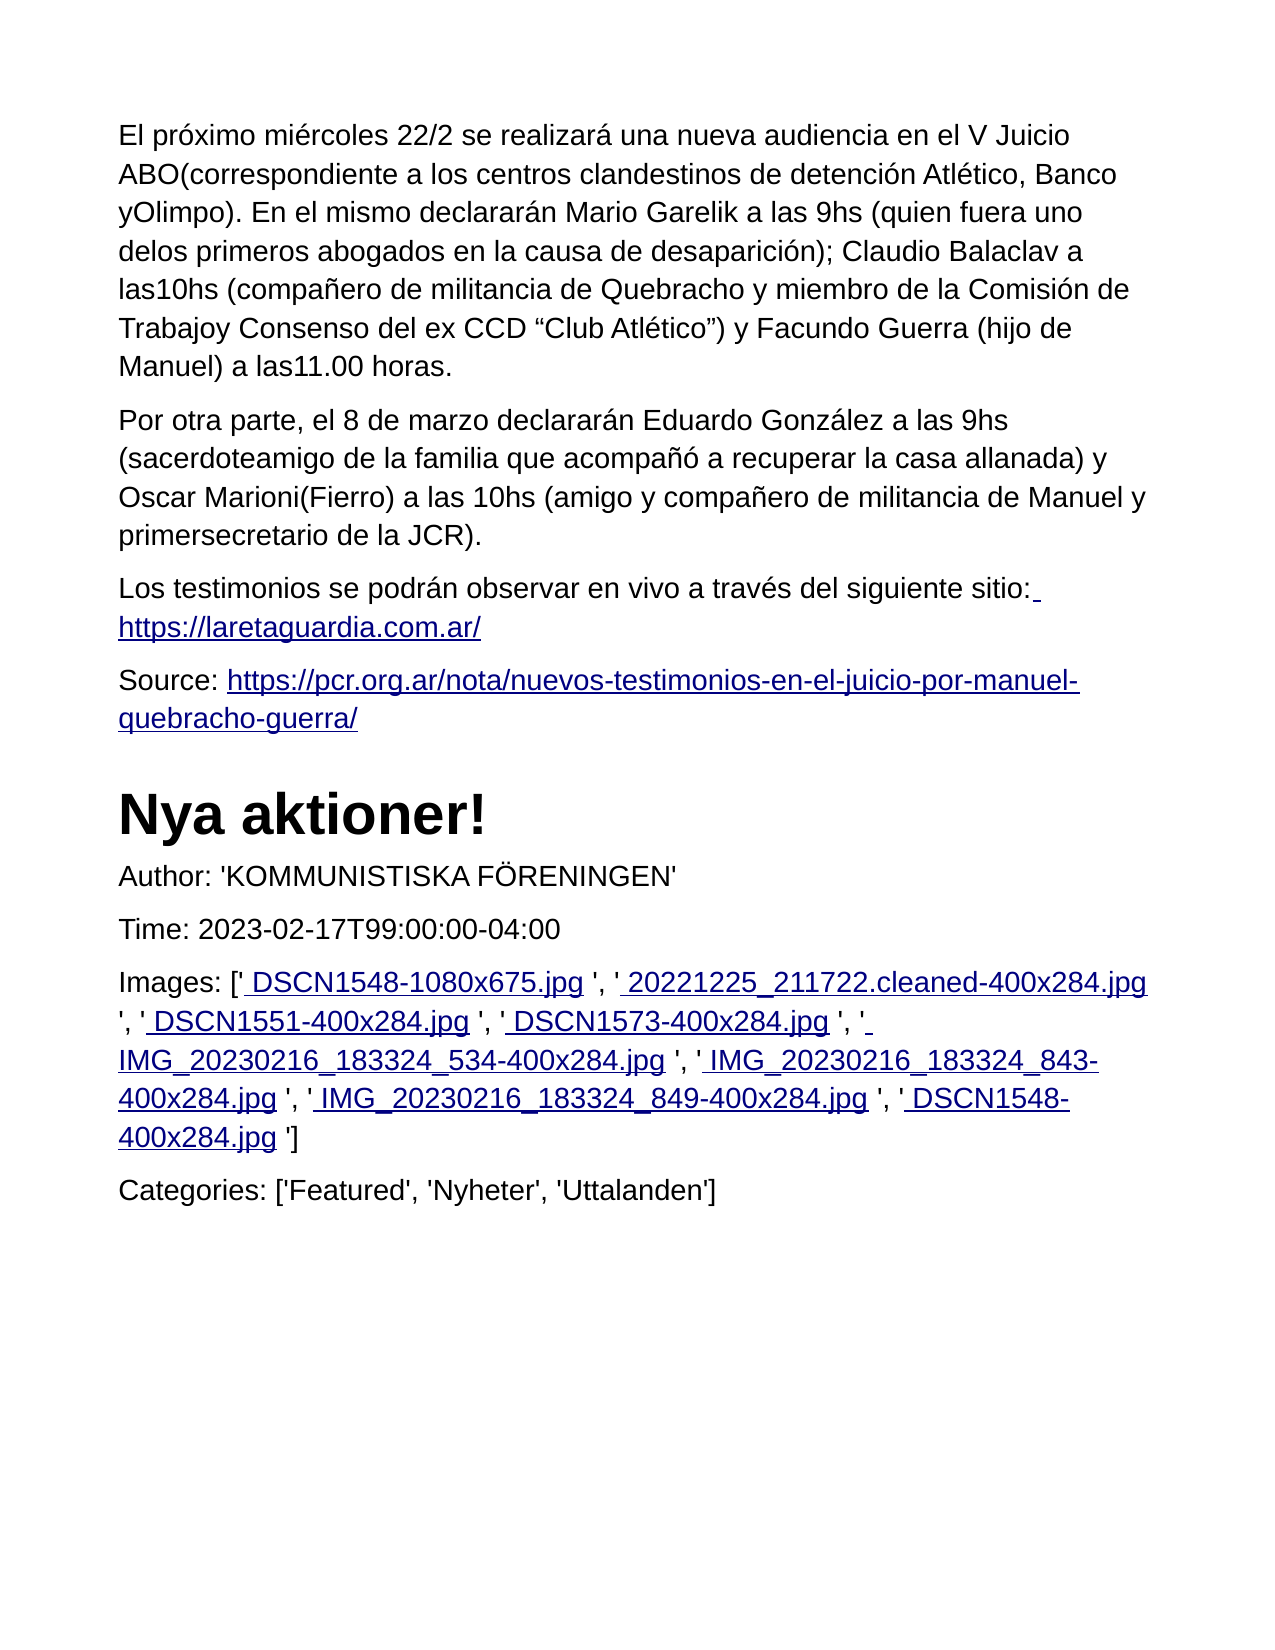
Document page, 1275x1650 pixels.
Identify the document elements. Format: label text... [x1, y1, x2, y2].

text Por otra parte, el 8 de marzo declararán Eduardo González a las 9hs (sacerdoteamigo de la familia que acompañó a recuperar la casa allanada) y Oscar Marioni(Fierro) a las 10hs (amigo y compañero de militancia de Manuel y primersecretario de la JCR). [118, 402, 1157, 552]
text Categories: ['Featured', 'Nyheter', 'Uttalanden'] [118, 1173, 1157, 1206]
text El próximo miércoles 22/2 se realizará una nueva audiencia en el V Juicio ABO(correspondiente a los centros clandestinos de detención Atlético, Banco yOlimpo). En el mismo declararán Mario Garelik a las 9hs (quien fuera uno delos primeros abogados en la causa de desaparición); Claudio Balaclav a las10hs (compañero de militancia de Quebracho y miembro de la Comisión de Trabajoy Consenso del ex CCD “Club Atlético”) y Facundo Guerra (hijo de Manuel) a las11.00 horas. [118, 118, 1157, 383]
subtitle Nya aktioner! [118, 779, 1157, 847]
text Author: 'KOMMUNISTISKA FÖRENINGEN' [118, 859, 1157, 893]
text Los testimonios se podrán observar en vivo a través del siguiente sitio: https://laretaguardia.com.ar/ [118, 571, 1157, 643]
text Source: https://pcr.org.ar/nota/nuevos-testimonios-en-el-juicio-por-manuel-quebracho-guerra/ [118, 663, 1157, 735]
text Time: 2023-02-17T99:00:00-04:00 [118, 912, 1157, 946]
text Images: [' DSCN1548-1080x675.jpg ', ' 20221225_211722.cleaned-400x284.jpg ', ' DSCN1551-400x284.jpg ', ' DSCN1573-400x284.jpg ', ' IMG_20230216_183324_534-400x284.jpg ', ' IMG_20230216_183324_843-400x284.jpg ', ' IMG_20230216_183324_849-400x284.jpg ', ' DSCN1548-400x284.jpg '] [118, 965, 1157, 1153]
